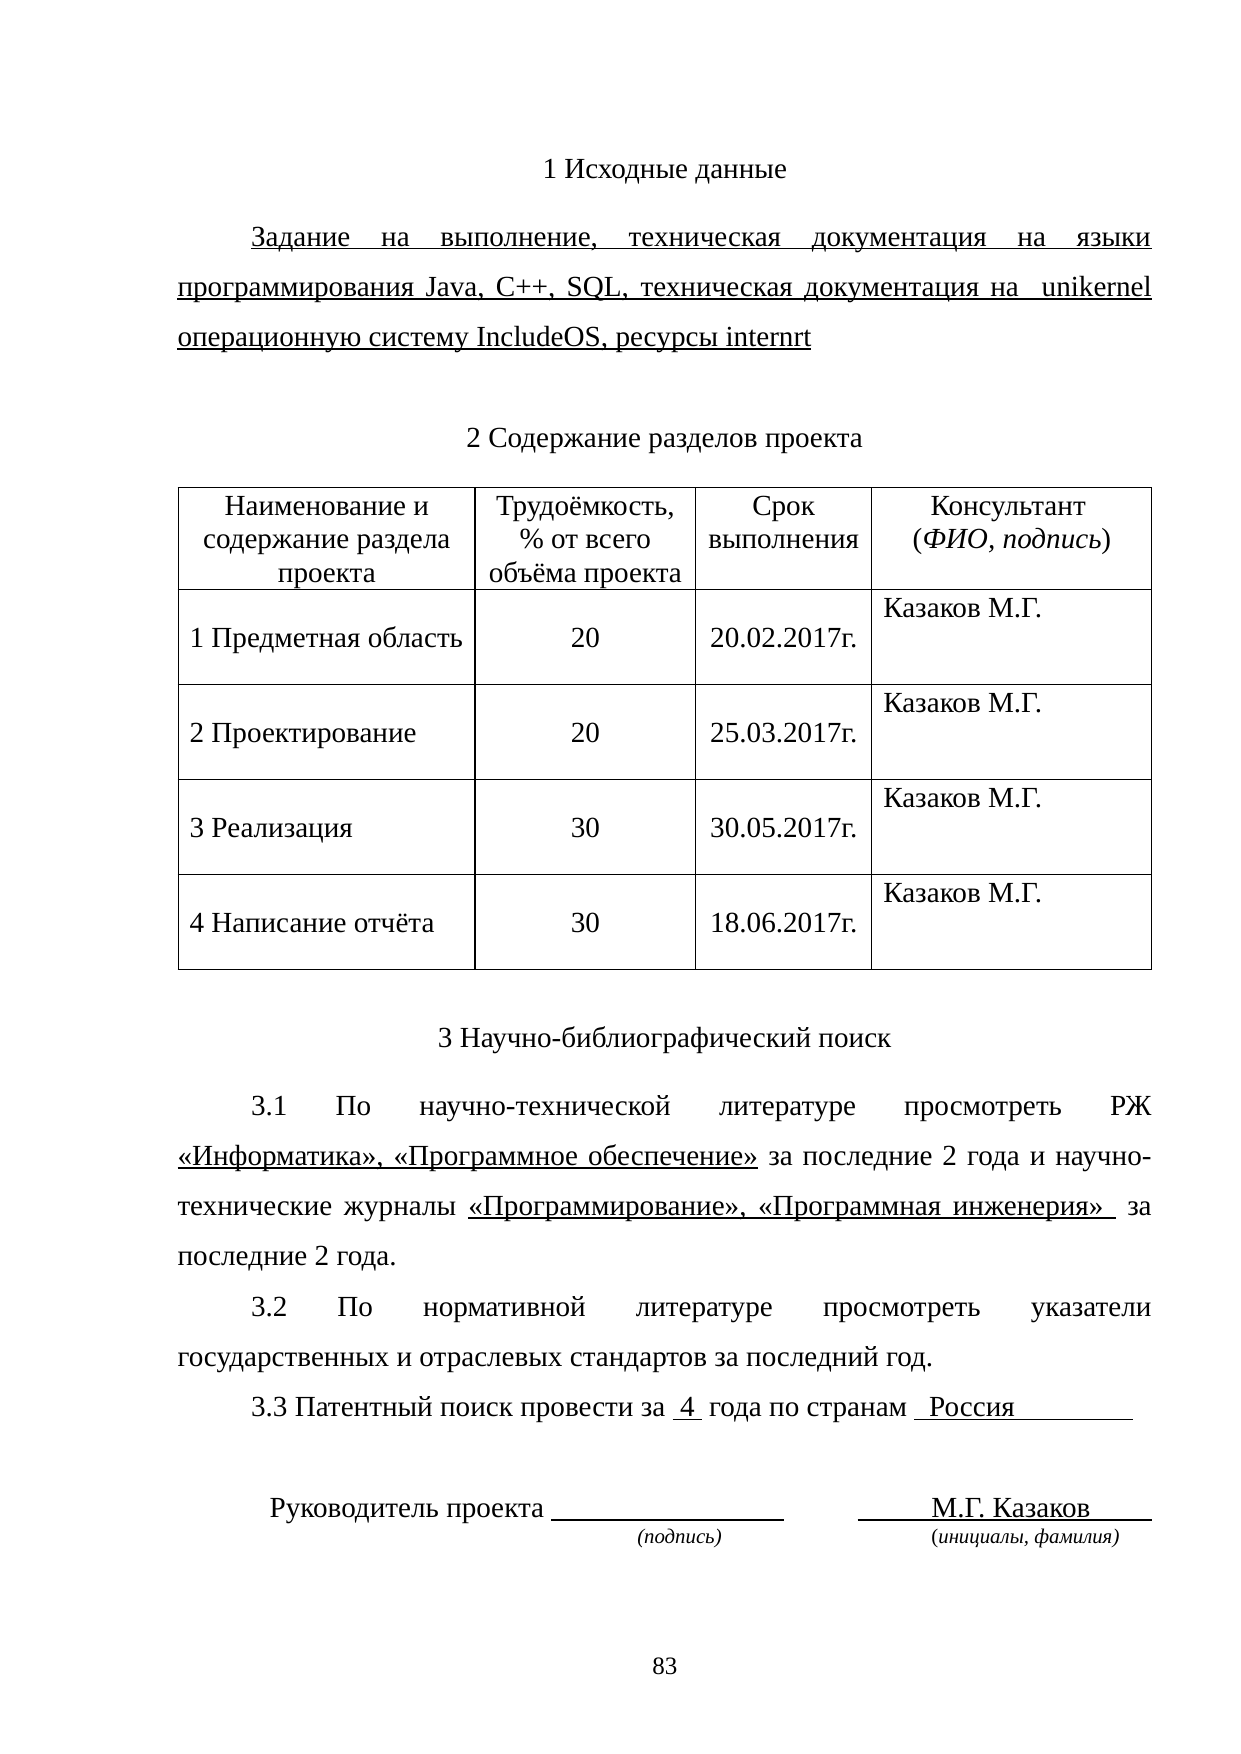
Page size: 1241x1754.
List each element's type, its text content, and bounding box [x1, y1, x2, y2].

table_cell 20 [476, 685, 695, 779]
table_header Срок выполнения [696, 488, 871, 589]
table_cell 18.06.2017г. [696, 875, 871, 969]
text операционную систему IncludeOS, ресурсы internrt [177, 300, 1152, 353]
table_cell Казаков М.Г. [872, 875, 1151, 969]
table_cell 2 Проектирование [179, 685, 474, 779]
table_header Наименование и содержание раздела проекта [179, 488, 474, 589]
table_header Консультант (ФИО, подпись) [872, 488, 1151, 589]
table_cell Казаков М.Г. [872, 685, 1151, 779]
table_cell 1 Предметная область [179, 590, 474, 684]
table_cell Казаков М.Г. [872, 590, 1151, 684]
text 2 Содержание разделов проекта [177, 420, 1152, 453]
table_cell 20.02.2017г. [696, 590, 871, 684]
table_cell 4 Написание отчёта [179, 875, 474, 969]
text 3.1 По научно-технической литературе просмотреть РЖ «Информатика», «Программное обеспечение» за последние 2 года и научно-технические журналы «Программирование», «Программная инженерия» за последние 2 года. [177, 1088, 1152, 1272]
text 3.2 По нормативной литературе просмотреть указатели государственных и отраслевых стандартов за последний год. [177, 1289, 1152, 1373]
table_cell 25.03.2017г. [696, 685, 871, 779]
table_header Трудоёмкость, % от всего объёма проекта [476, 488, 695, 589]
text 1 Исходные данные [177, 152, 1152, 185]
text 3.3 Патентный поиск провести за 4 года по странам Россия [177, 1389, 1152, 1423]
table_cell 30.05.2017г. [696, 780, 871, 874]
table_cell Казаков М.Г. [872, 780, 1151, 874]
table_cell 20 [476, 590, 695, 684]
table_cell 30 [476, 875, 695, 969]
text Руководитель проекта М.Г. Казаков [177, 1490, 1152, 1524]
table_cell 3 Реализация [179, 780, 474, 874]
text (подпись) (инициалы, фамилия) [177, 1524, 1152, 1548]
text Задание на выполнение, техническая документация на языки программирования Java, C++, SQL, техническая документация на unikernel [177, 219, 1152, 298]
text 3 Научно-библиографический поиск [177, 1021, 1152, 1054]
table_cell 30 [476, 780, 695, 874]
